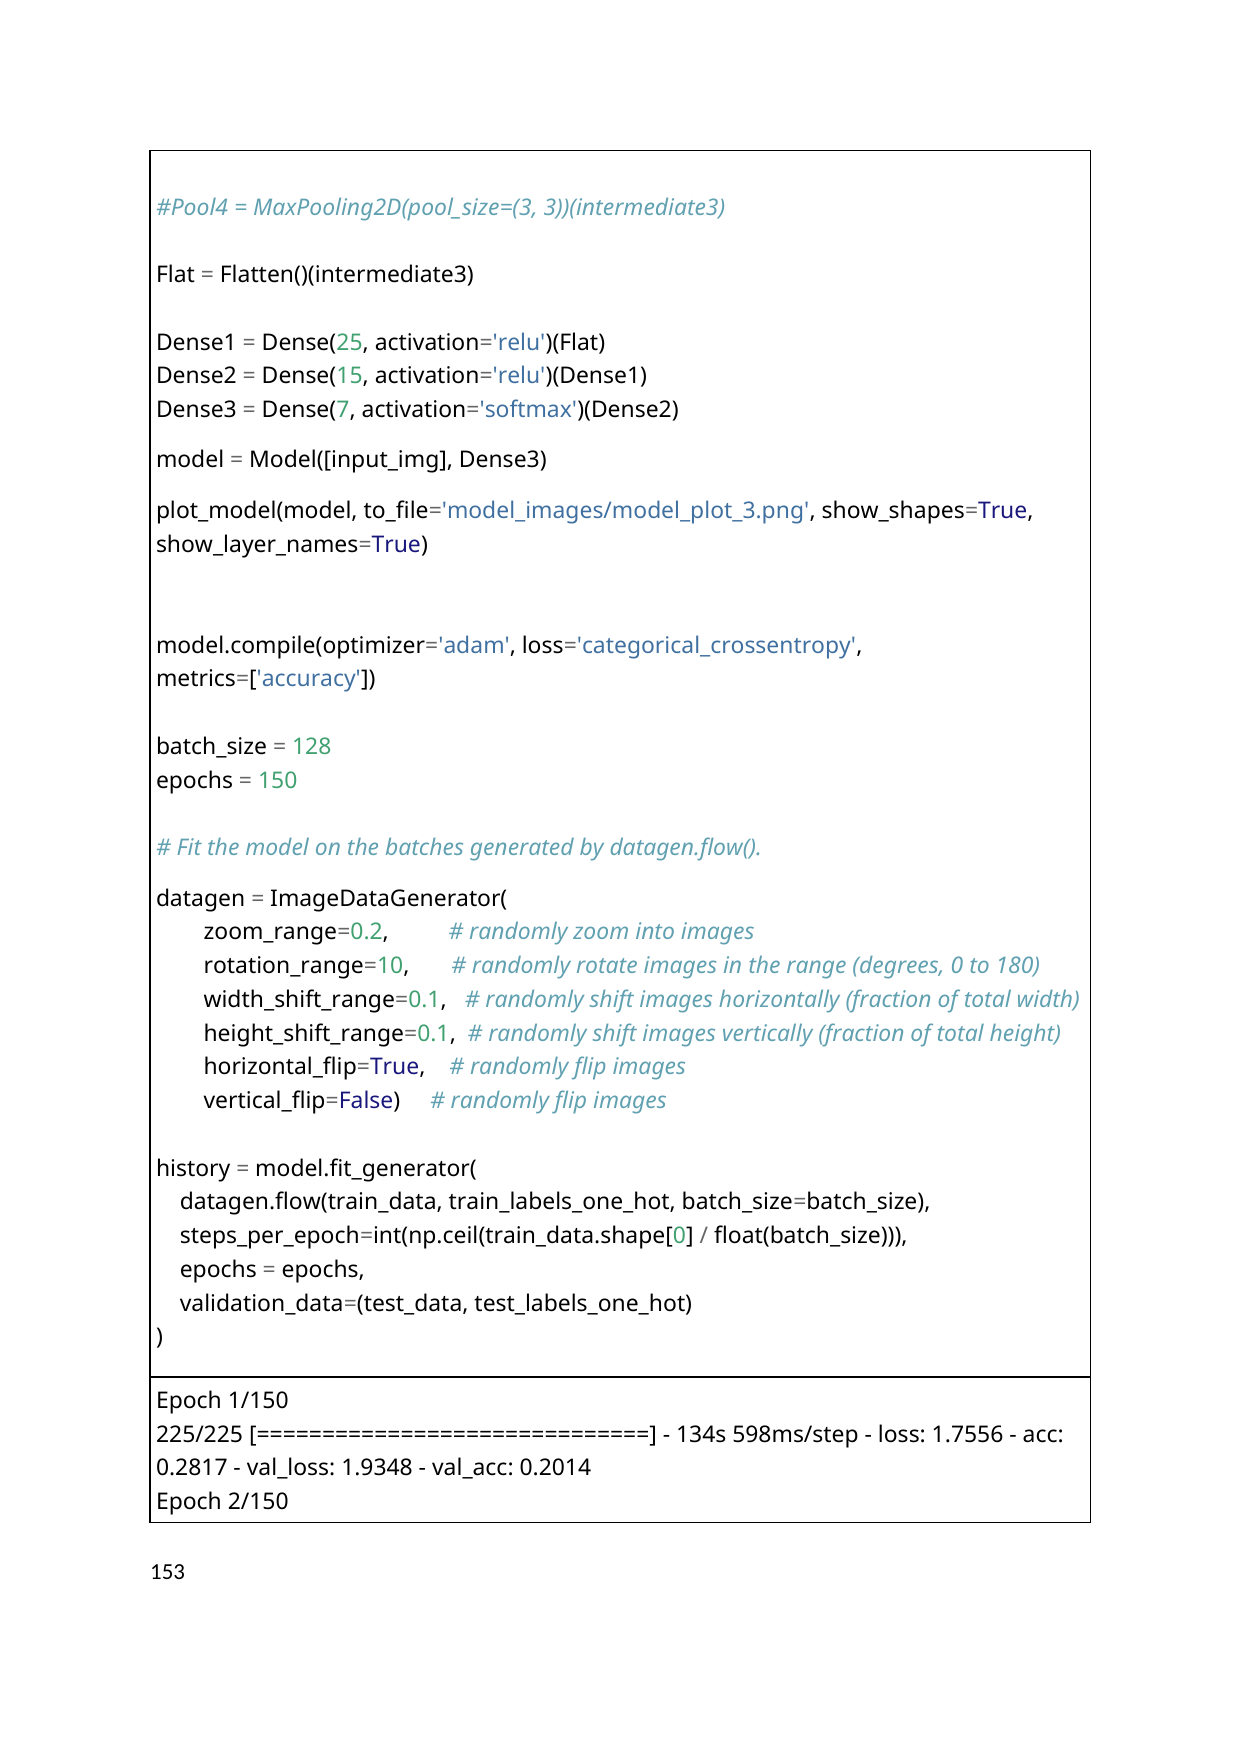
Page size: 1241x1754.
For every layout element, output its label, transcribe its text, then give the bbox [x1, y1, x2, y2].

table_header Epoch 1/150 225/225 [==============================] - 134s 598ms/step - loss: 1.7556 - acc: 0.2817 - val_loss: 1.9348 - val_acc: 0.2014 Epoch 2/150 [151, 1378, 1090, 1522]
table_header #Pool4 = MaxPooling2D(pool_size=(3, 3))(intermediate3) Flat = Flatten()(intermediate3) Dense1 = Dense(25, activation='relu')(Flat) Dense2 = Dense(15, activation='relu')(Dense1) Dense3 = Dense(7, activation='softmax')(Dense2) model = Model([input_img], Dense3) plot_model(model, to_file='model_images/model_plot_3.png', show_shapes=True, show_layer_names=True) model.compile(optimizer='adam', loss='categorical_crossentropy', metrics=['accuracy']) batch_size = 128 epochs = 150 # Fit the model on the batches generated by datagen.flow(). datagen = ImageDataGenerator( zoom_range=0.2, # randomly zoom into images rotation_range=10, # randomly rotate images in the range (degrees, 0 to 180) width_shift_range=0.1, # randomly shift images horizontally (fraction of total width) height_shift_range=0.1, # randomly shift images vertically (fraction of total height) horizontal_flip=True, # randomly flip images vertical_flip=False) # randomly flip images history = model.fit_generator( datagen.flow(train_data, train_labels_one_hot, batch_size=batch_size), steps_per_epoch=int(np.ceil(train_data.shape[0] / float(batch_size))), epochs = epochs, validation_data=(test_data, test_labels_one_hot) ) [151, 151, 1090, 1376]
